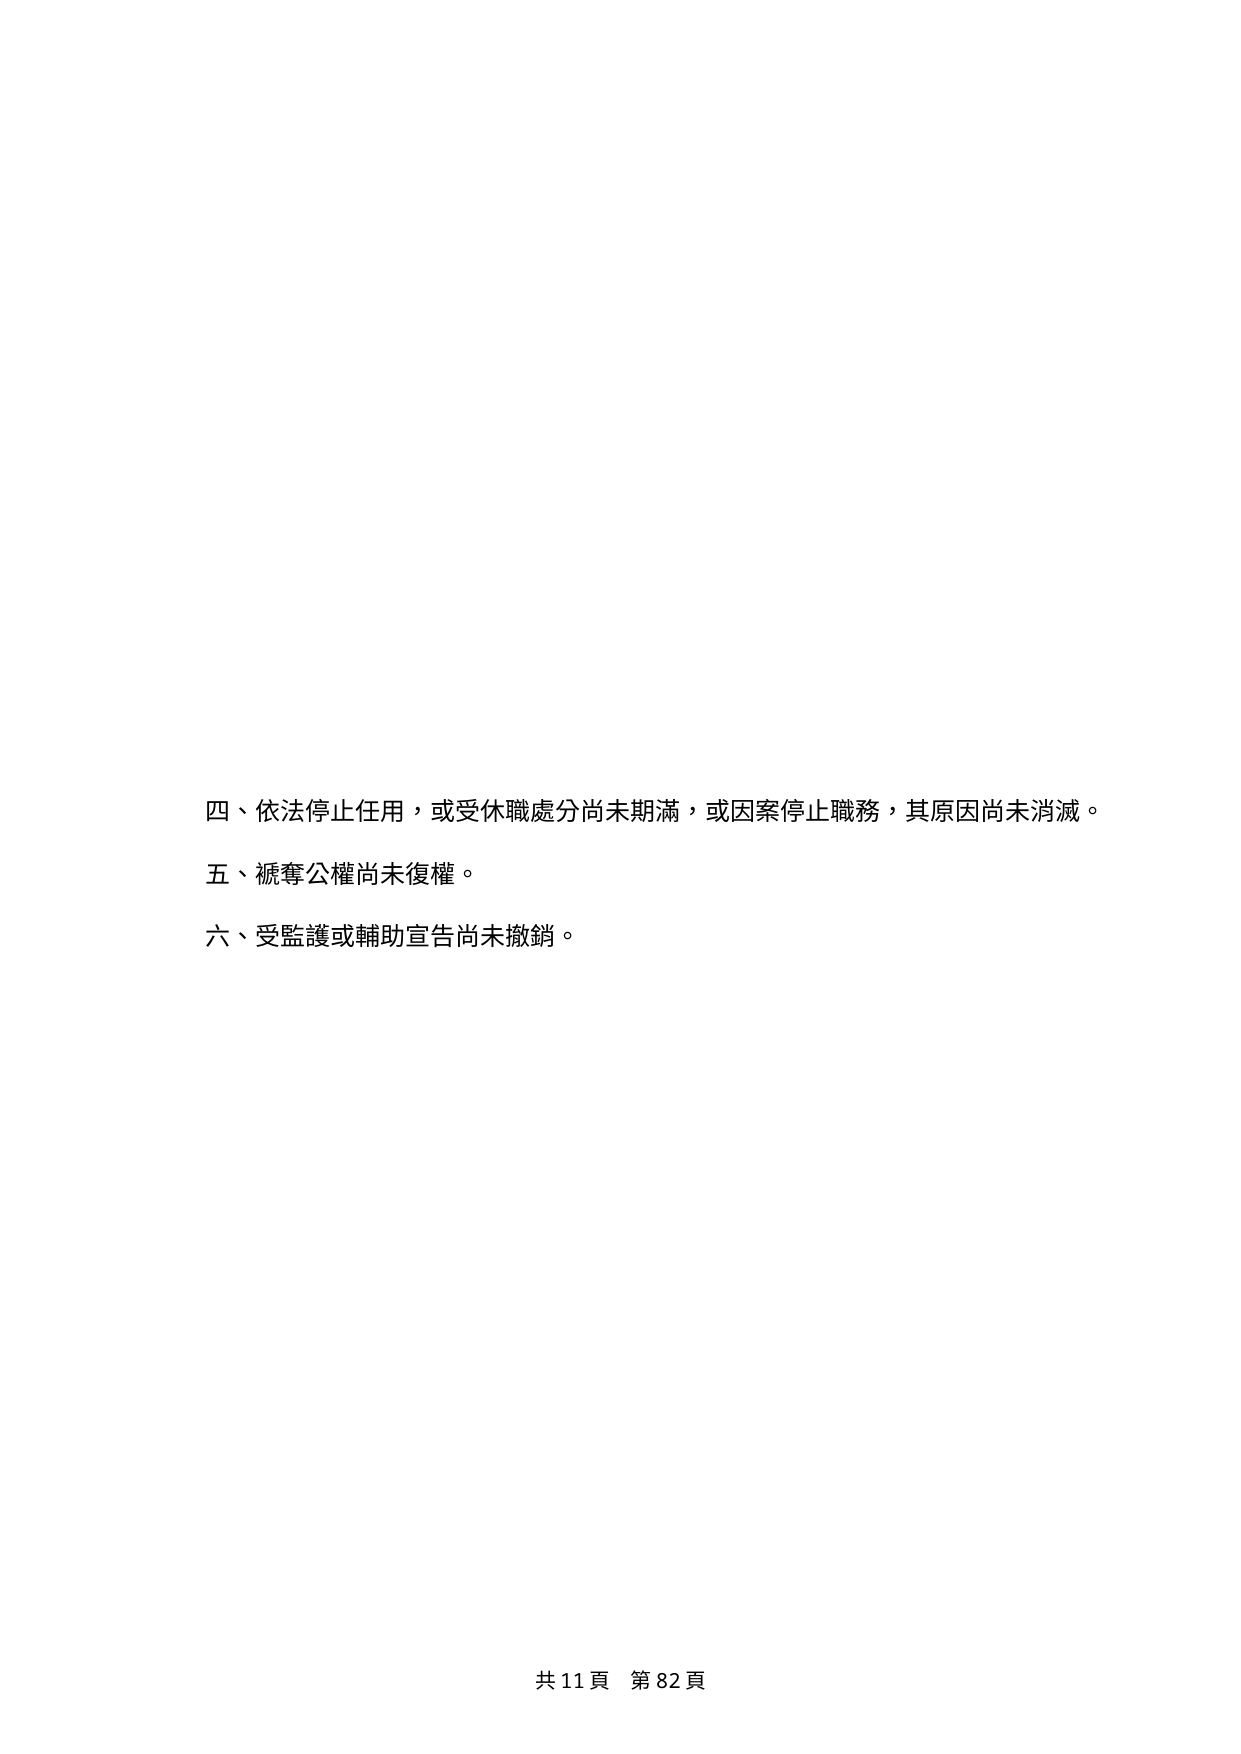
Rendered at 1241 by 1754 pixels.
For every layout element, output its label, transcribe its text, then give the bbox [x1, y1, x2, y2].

text 四、依法停止任用，或受休職處分尚未期滿，或因案停止職務，其原因尚未消滅。 [118, 768, 1122, 831]
text 五、褫奪公權尚未復權。 [118, 831, 1122, 893]
text 六、受監護或輔助宣告尚未撤銷。 [118, 893, 1122, 956]
